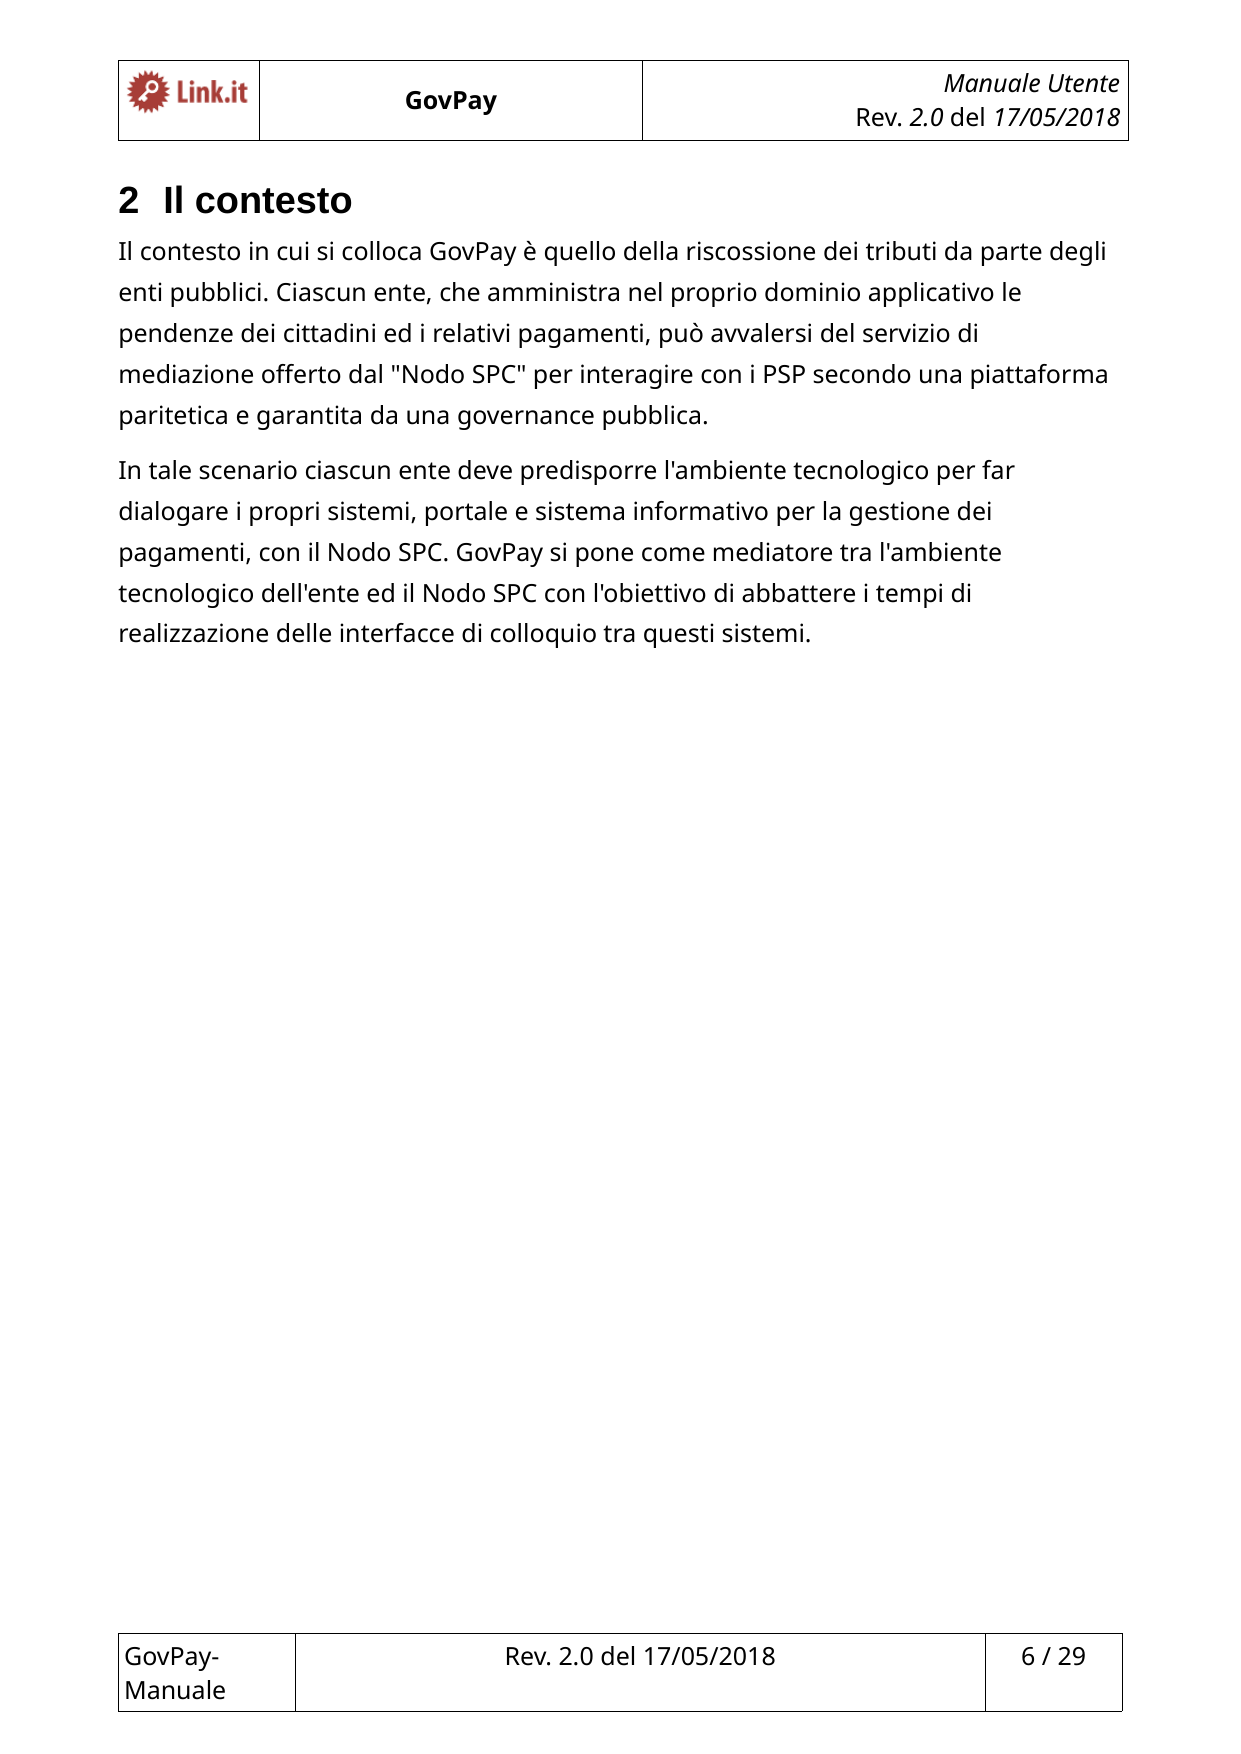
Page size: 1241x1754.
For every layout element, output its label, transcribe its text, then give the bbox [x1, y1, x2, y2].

subtitle Il contesto [118, 178, 1122, 222]
picture [123, 65, 254, 119]
text In tale scenario ciascun ente deve predisporre l'ambiente tecnologico per far dialogare i propri sistemi, portale e sistema informativo per la gestione dei pagamenti, con il Nodo SPC. GovPay si pone come mediatore tra l'ambiente tecnologico dell'ente ed il Nodo SPC con l'obiettivo di abbattere i tempi di realizzazione delle interfacce di colloquio tra questi sistemi. [118, 453, 1122, 650]
text Il contesto in cui si colloca GovPay è quello della riscossione dei tributi da parte degli enti pubblici. Ciascun ente, che amministra nel proprio dominio applicativo le pendenze dei cittadini ed i relativi pagamenti, può avvalersi del servizio di mediazione offerto dal "Nodo SPC" per interagire con i PSP secondo una piattaforma paritetica e garantita da una governance pubblica. [118, 234, 1122, 431]
